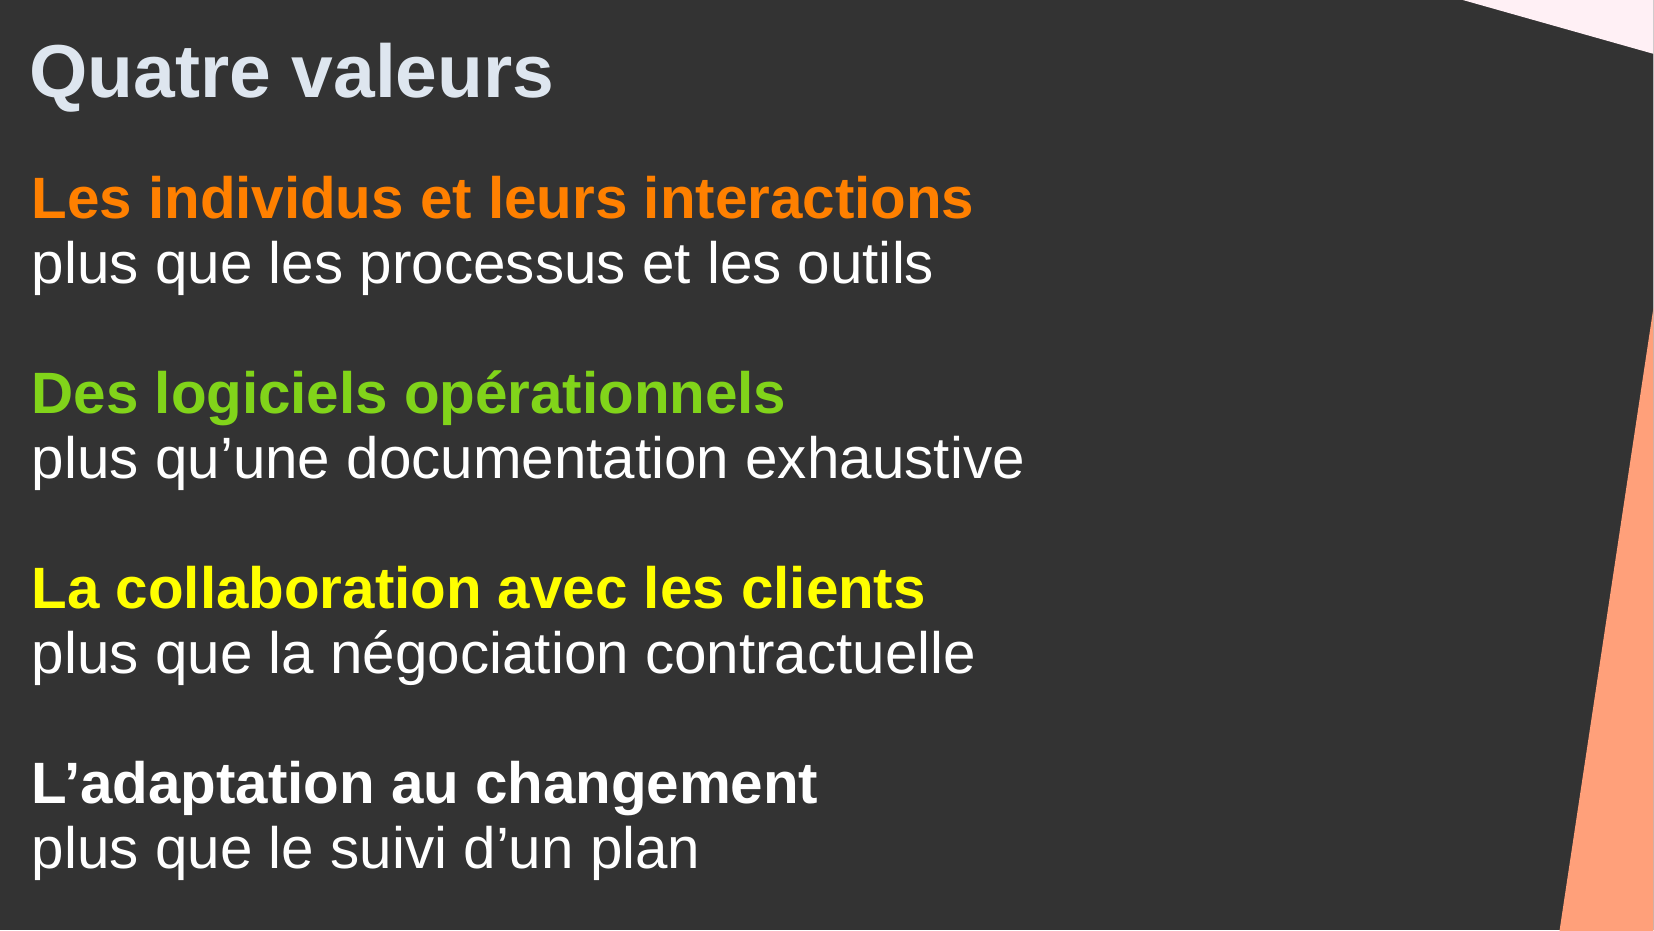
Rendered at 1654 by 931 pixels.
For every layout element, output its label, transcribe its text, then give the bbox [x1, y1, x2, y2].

text_box [1559, 303, 1654, 931]
title Les individus et leurs interactions plus que les processus et les outils Des logiciels opérationnels plus qu’une documentation exhaustive La collaboration avec les clients plus que la négociation contractuelle L’adaptation au changement plus que le suivi d’un plan [31, 165, 1063, 881]
title Quatre valeurs [29, 29, 833, 148]
text_box [1462, 0, 1654, 54]
